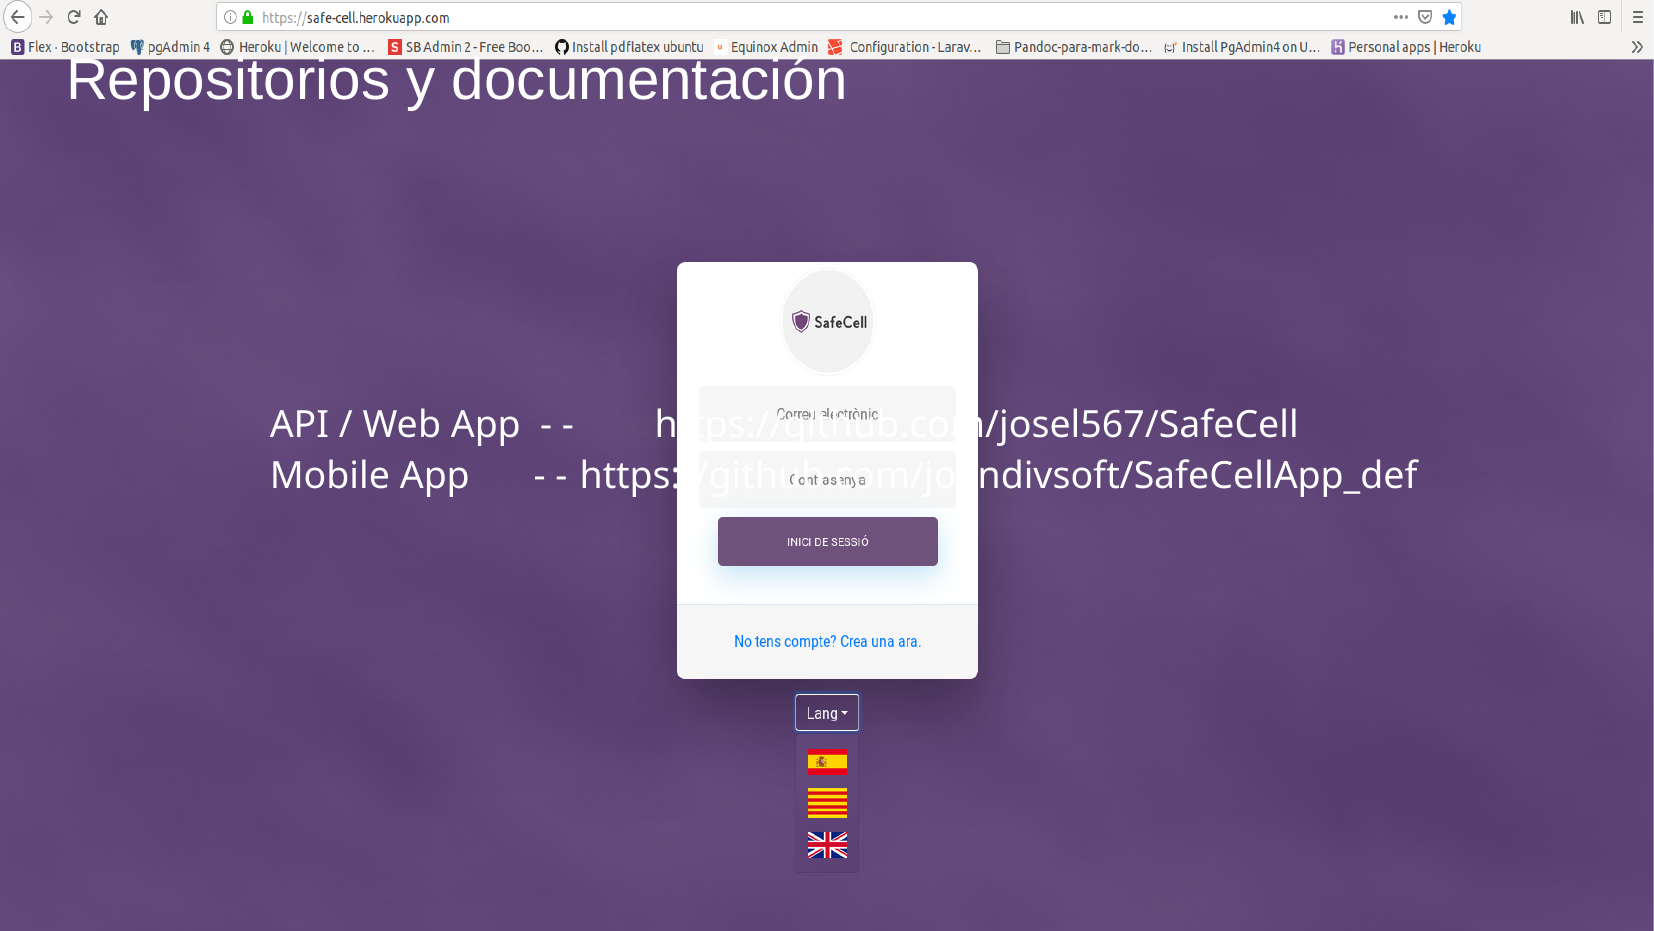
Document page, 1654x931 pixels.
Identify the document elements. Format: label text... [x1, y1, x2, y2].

text_box API / Web App - - https://github.com/josel567/SafeCell Mobile App - - https://github.com/joandivsoft/SafeCellApp_def [255, 390, 1531, 598]
picture [0, 0, 1654, 931]
subtitle [90, 166, 1576, 856]
title Repositorios y documentación [30, 13, 886, 145]
